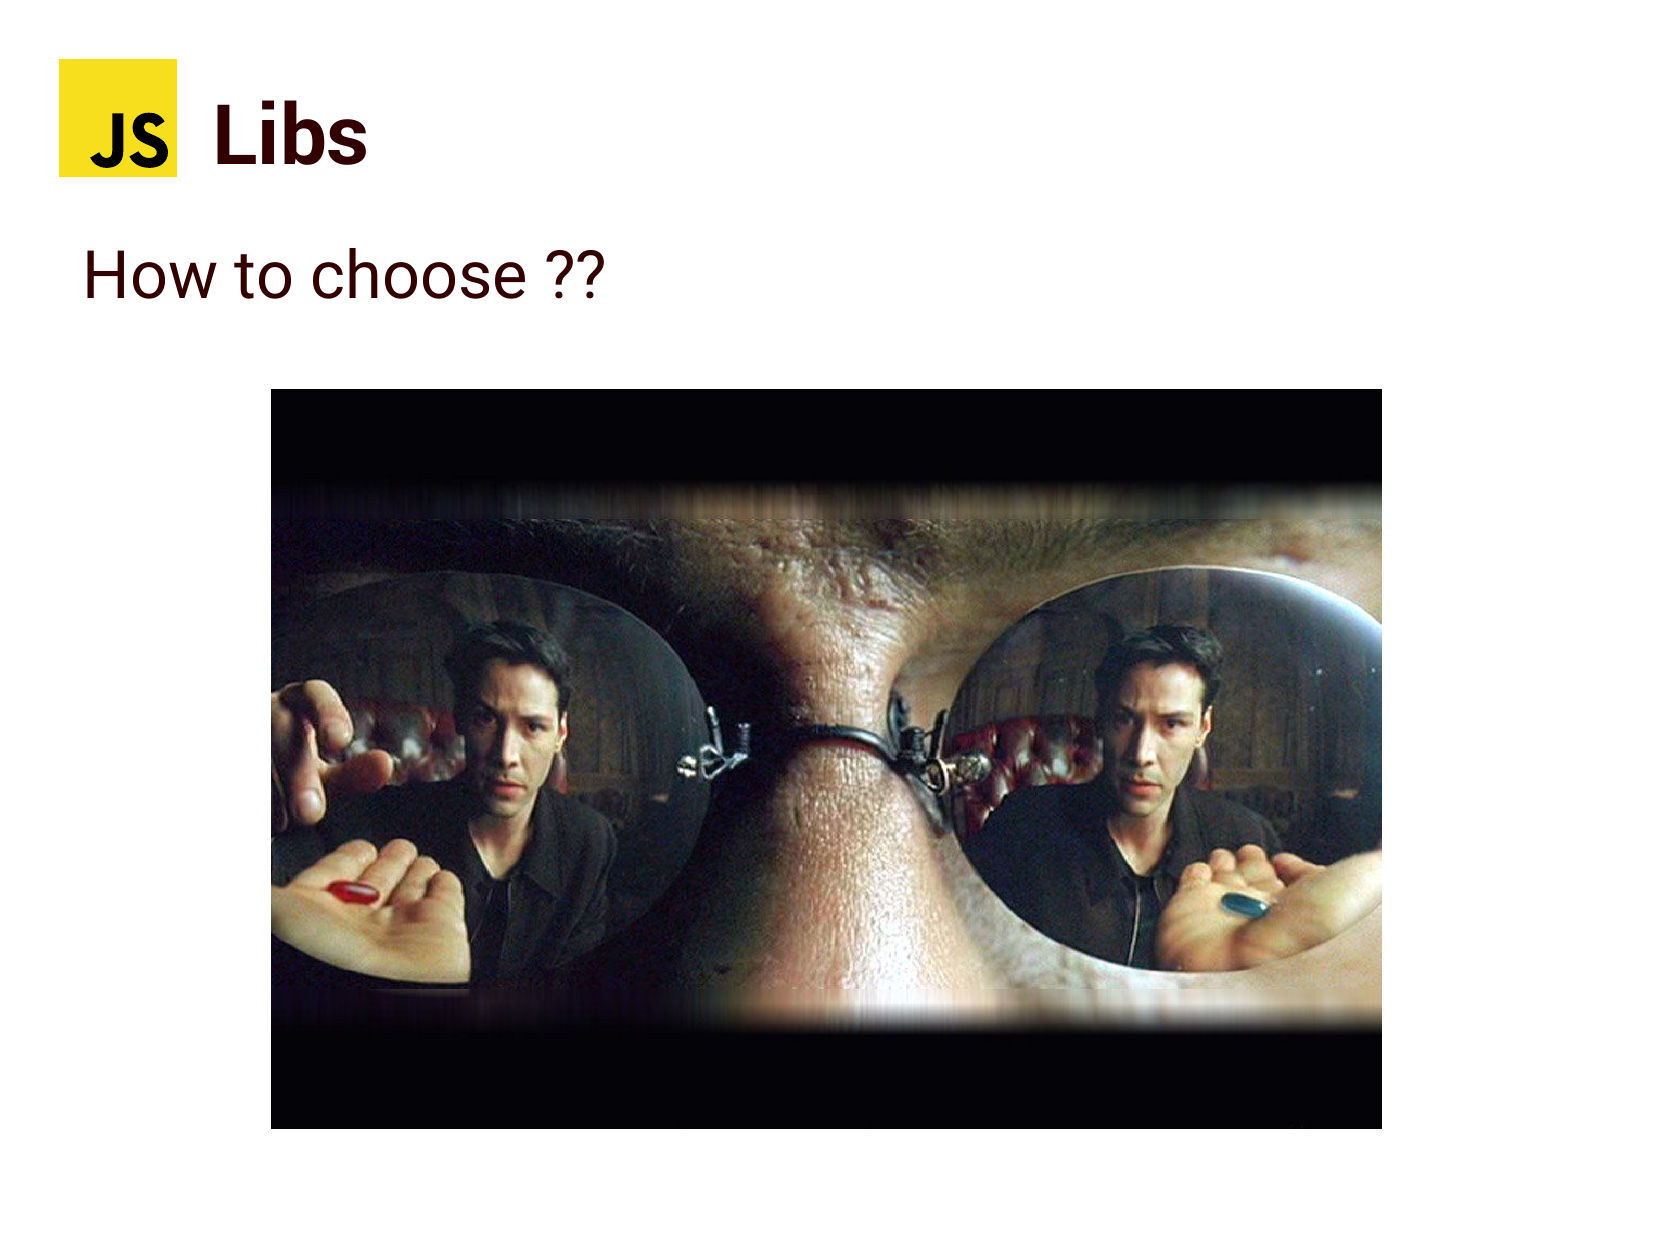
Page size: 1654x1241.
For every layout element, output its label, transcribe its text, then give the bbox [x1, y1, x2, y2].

picture [271, 389, 1382, 1129]
list How to choose ?? [82, 236, 1571, 1093]
title Libs [194, 72, 1559, 201]
